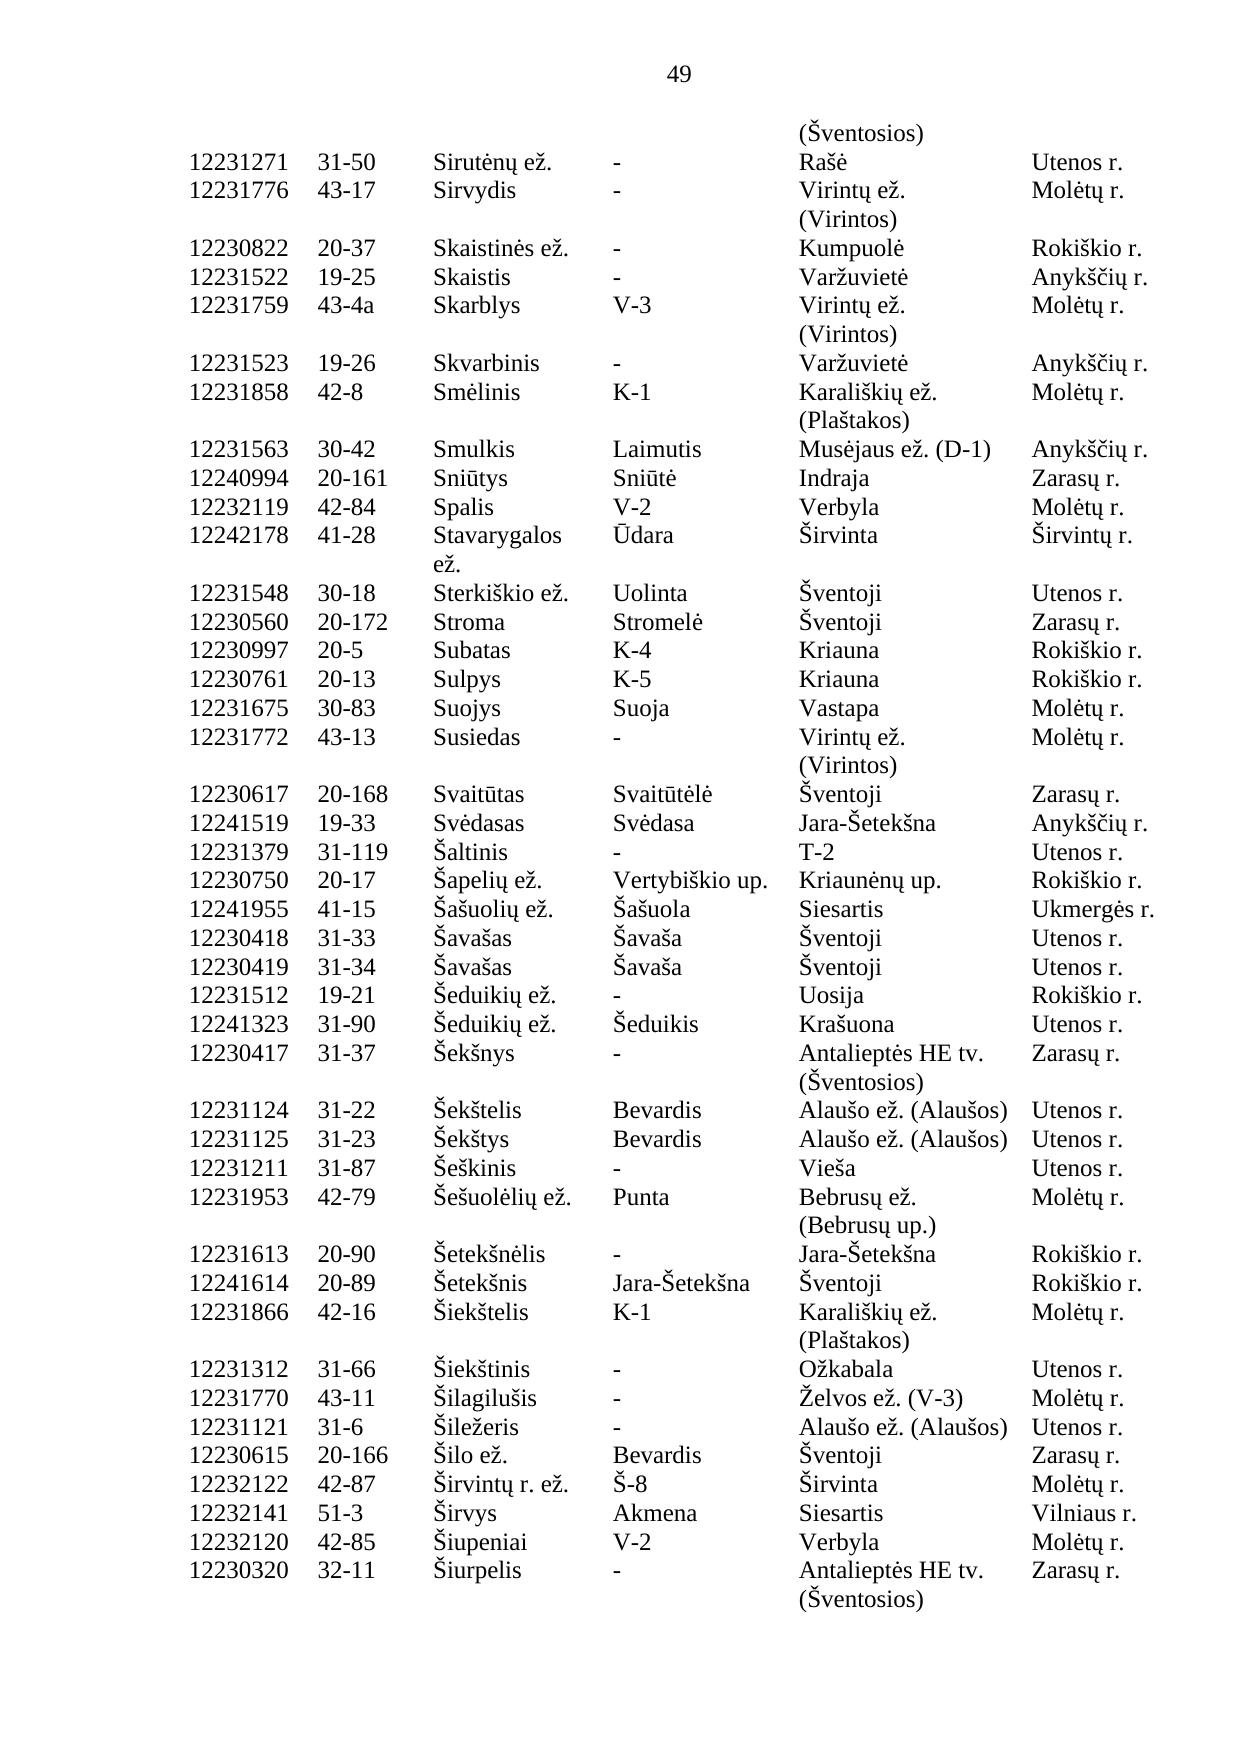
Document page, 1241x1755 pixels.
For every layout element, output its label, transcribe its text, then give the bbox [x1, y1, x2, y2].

table_cell Ūdara [601, 521, 787, 578]
table_cell 12231675 [177, 693, 306, 722]
table_cell Šiurpelis [422, 1556, 601, 1613]
table_cell 12231523 [177, 348, 306, 377]
table_cell Suoja [601, 693, 787, 722]
table_cell 12231271 [177, 147, 306, 176]
table_cell Vertybiškio up. [601, 866, 787, 894]
table_cell Utenos r. [1020, 1412, 1188, 1441]
table_cell Jara-Šetekšna [788, 808, 1020, 837]
table_cell Jara-Šetekšna [788, 1239, 1020, 1268]
table_cell Rokiškio r. [1020, 664, 1188, 693]
table_cell 12231125 [177, 1124, 306, 1153]
table_cell 31-90 [306, 1009, 422, 1038]
table_cell Šiupeniai [422, 1527, 601, 1556]
table_cell Šekštelis [422, 1096, 601, 1124]
table_cell Skaistis [422, 262, 601, 291]
table_cell Verbyla [788, 1527, 1020, 1556]
table_cell [177, 118, 306, 147]
table_cell Utenos r. [1020, 952, 1188, 981]
table_cell Punta [601, 1182, 787, 1239]
table_cell 12231548 [177, 578, 306, 607]
table_cell 30-18 [306, 578, 422, 607]
table_cell Rokiškio r. [1020, 981, 1188, 1009]
table_cell 31-6 [306, 1412, 422, 1441]
table_cell 12231858 [177, 377, 306, 434]
table_cell Svėdasas [422, 808, 601, 837]
table_cell 20-37 [306, 233, 422, 262]
table_cell Utenos r. [1020, 1124, 1188, 1153]
table_cell 20-168 [306, 779, 422, 808]
table_cell V-3 [601, 291, 787, 348]
table_cell 12232120 [177, 1527, 306, 1556]
table_cell Svaitūtas [422, 779, 601, 808]
table_cell Krašuona [788, 1009, 1020, 1038]
table_cell 31-37 [306, 1038, 422, 1096]
table_cell Š-8 [601, 1469, 787, 1498]
table_cell Siesartis [788, 894, 1020, 923]
table_cell 12230615 [177, 1441, 306, 1469]
table_cell Uosija [788, 981, 1020, 1009]
table_cell 41-15 [306, 894, 422, 923]
table_cell Virintų ež. (Virintos) [788, 291, 1020, 348]
table_cell Stavarygalos ež. [422, 521, 601, 578]
table_cell Suojys [422, 693, 601, 722]
table_cell Širvintų r. ež. [422, 1469, 601, 1498]
table_cell Šiekštelis [422, 1297, 601, 1354]
table_cell Molėtų r. [1020, 1469, 1188, 1498]
table_cell Zarasų r. [1020, 779, 1188, 808]
table_cell 12241519 [177, 808, 306, 837]
table_cell Molėtų r. [1020, 1182, 1188, 1239]
table_cell Molėtų r. [1020, 176, 1188, 233]
table_cell 12231121 [177, 1412, 306, 1441]
table_cell Varžuvietė [788, 348, 1020, 377]
table_cell [306, 118, 422, 147]
table_cell Molėtų r. [1020, 377, 1188, 434]
table_cell Zarasų r. [1020, 1556, 1188, 1613]
table_cell 12230750 [177, 866, 306, 894]
table_cell Smulkis [422, 434, 601, 463]
table_cell Šetekšnis [422, 1268, 601, 1297]
table_cell Anykščių r. [1020, 262, 1188, 291]
table_cell Musėjaus ež. (D-1) [788, 434, 1020, 463]
table_cell 20-13 [306, 664, 422, 693]
table_cell Molėtų r. [1020, 1297, 1188, 1354]
table_cell Molėtų r. [1020, 291, 1188, 348]
table_cell Antalieptės HE tv. (Šventosios) [788, 1038, 1020, 1096]
table_cell Šekštys [422, 1124, 601, 1153]
table_cell 20-166 [306, 1441, 422, 1469]
table_cell Jara-Šetekšna [601, 1268, 787, 1297]
table_cell Bevardis [601, 1441, 787, 1469]
table_cell 19-21 [306, 981, 422, 1009]
table_cell Skaistinės ež. [422, 233, 601, 262]
table_cell Zarasų r. [1020, 1441, 1188, 1469]
table_cell T-2 [788, 837, 1020, 866]
table_cell Skarblys [422, 291, 601, 348]
table_cell Zarasų r. [1020, 607, 1188, 636]
table_cell Šavašas [422, 923, 601, 952]
table_cell Uolinta [601, 578, 787, 607]
table_cell 12231759 [177, 291, 306, 348]
table_cell Molėtų r. [1020, 492, 1188, 521]
table_cell Širvys [422, 1498, 601, 1527]
table_cell Sulpys [422, 664, 601, 693]
table_cell Vilniaus r. [1020, 1498, 1188, 1527]
table_cell 31-22 [306, 1096, 422, 1124]
table_cell Rokiškio r. [1020, 636, 1188, 664]
table_cell Vastapa [788, 693, 1020, 722]
table_cell K-4 [601, 636, 787, 664]
table_cell 12241323 [177, 1009, 306, 1038]
table_cell Karališkių ež. (Plaštakos) [788, 377, 1020, 434]
table_cell [1020, 118, 1188, 147]
table_cell Stroma [422, 607, 601, 636]
table_cell 32-11 [306, 1556, 422, 1613]
table_cell 19-26 [306, 348, 422, 377]
table_cell 12231770 [177, 1383, 306, 1412]
table_cell Ukmergės r. [1020, 894, 1188, 923]
table_cell Sniūtys [422, 463, 601, 492]
table_cell [422, 118, 601, 147]
table_cell Skvarbinis [422, 348, 601, 377]
table_cell 41-28 [306, 521, 422, 578]
table_cell 12241955 [177, 894, 306, 923]
table_cell Šilagilušis [422, 1383, 601, 1412]
table_cell 31-119 [306, 837, 422, 866]
table_cell 31-50 [306, 147, 422, 176]
table_cell Smėlinis [422, 377, 601, 434]
table_cell 12230560 [177, 607, 306, 636]
table_cell Karališkių ež. (Plaštakos) [788, 1297, 1020, 1354]
table_cell 42-85 [306, 1527, 422, 1556]
table_cell Šiekštinis [422, 1354, 601, 1383]
table_cell 31-66 [306, 1354, 422, 1383]
table_cell Rokiškio r. [1020, 1268, 1188, 1297]
table_cell V-2 [601, 1527, 787, 1556]
table_cell Svaitūtėlė [601, 779, 787, 808]
table_cell Želvos ež. (V-3) [788, 1383, 1020, 1412]
table_cell Širvinta [788, 521, 1020, 578]
table_cell Susiedas [422, 722, 601, 779]
table_cell Kumpuolė [788, 233, 1020, 262]
table_cell Ožkabala [788, 1354, 1020, 1383]
table_cell - [601, 233, 787, 262]
table_cell 12231124 [177, 1096, 306, 1124]
table_cell Varžuvietė [788, 262, 1020, 291]
table_cell Šventoji [788, 923, 1020, 952]
table_cell Šventoji [788, 1268, 1020, 1297]
table_cell Utenos r. [1020, 147, 1188, 176]
table_cell 12241614 [177, 1268, 306, 1297]
table_cell Spalis [422, 492, 601, 521]
table_cell Šventoji [788, 578, 1020, 607]
table_cell 12231379 [177, 837, 306, 866]
table_cell Virintų ež. (Virintos) [788, 176, 1020, 233]
table_cell 12231563 [177, 434, 306, 463]
table_cell Virintų ež. (Virintos) [788, 722, 1020, 779]
table_cell 20-89 [306, 1268, 422, 1297]
table_cell Širvinta [788, 1469, 1020, 1498]
table_cell Sterkiškio ež. [422, 578, 601, 607]
table_cell Anykščių r. [1020, 808, 1188, 837]
table_cell 12231522 [177, 262, 306, 291]
table_cell 12230417 [177, 1038, 306, 1096]
table_cell (Šventosios) [788, 118, 1020, 147]
table_cell Bebrusų ež. (Bebrusų up.) [788, 1182, 1020, 1239]
table_cell 20-90 [306, 1239, 422, 1268]
table_cell Kriauna [788, 664, 1020, 693]
table_cell 12240994 [177, 463, 306, 492]
table_cell Šeduikis [601, 1009, 787, 1038]
table_cell Stromelė [601, 607, 787, 636]
table_cell 43-13 [306, 722, 422, 779]
table_cell Šventoji [788, 607, 1020, 636]
table_cell Anykščių r. [1020, 348, 1188, 377]
table_cell Sniūtė [601, 463, 787, 492]
table_cell 12230822 [177, 233, 306, 262]
table_cell - [601, 1153, 787, 1182]
table_cell Šeduikių ež. [422, 981, 601, 1009]
table_cell 31-23 [306, 1124, 422, 1153]
table_cell Šekšnys [422, 1038, 601, 1096]
table_cell 12230997 [177, 636, 306, 664]
table_cell Kriaunėnų up. [788, 866, 1020, 894]
table_cell 12231211 [177, 1153, 306, 1182]
table_cell 43-11 [306, 1383, 422, 1412]
table_cell Utenos r. [1020, 837, 1188, 866]
table_cell 19-33 [306, 808, 422, 837]
table_cell 12242178 [177, 521, 306, 578]
table_cell - [601, 722, 787, 779]
table_cell 51-3 [306, 1498, 422, 1527]
table_cell Šiležeris [422, 1412, 601, 1441]
table_cell Šilo ež. [422, 1441, 601, 1469]
table_cell Šaltinis [422, 837, 601, 866]
table_cell 12232119 [177, 492, 306, 521]
table_cell K-1 [601, 1297, 787, 1354]
table_cell 12232122 [177, 1469, 306, 1498]
table_cell - [601, 176, 787, 233]
table_cell 12230761 [177, 664, 306, 693]
table_cell 12230418 [177, 923, 306, 952]
table_cell Šavaša [601, 952, 787, 981]
table_cell - [601, 837, 787, 866]
table_cell Indraja [788, 463, 1020, 492]
table_cell - [601, 981, 787, 1009]
table_cell - [601, 1239, 787, 1268]
table_cell 43-17 [306, 176, 422, 233]
table_cell Širvintų r. [1020, 521, 1188, 578]
table_cell Antalieptės HE tv. (Šventosios) [788, 1556, 1020, 1613]
table_cell 42-79 [306, 1182, 422, 1239]
table_cell 12231776 [177, 176, 306, 233]
table_cell - [601, 1383, 787, 1412]
table_cell Šašuolių ež. [422, 894, 601, 923]
table_cell Molėtų r. [1020, 722, 1188, 779]
table_cell 12231953 [177, 1182, 306, 1239]
table_cell Utenos r. [1020, 1354, 1188, 1383]
table_cell Šašuola [601, 894, 787, 923]
table_cell Bevardis [601, 1096, 787, 1124]
table_cell 12230617 [177, 779, 306, 808]
table_cell - [601, 147, 787, 176]
table_cell Kriauna [788, 636, 1020, 664]
table_cell Subatas [422, 636, 601, 664]
table_cell Molėtų r. [1020, 693, 1188, 722]
table_cell 42-16 [306, 1297, 422, 1354]
table_cell 31-33 [306, 923, 422, 952]
table_cell Anykščių r. [1020, 434, 1188, 463]
table_cell 12231613 [177, 1239, 306, 1268]
table_cell 12231312 [177, 1354, 306, 1383]
table_cell Laimutis [601, 434, 787, 463]
table_cell Bevardis [601, 1124, 787, 1153]
table_cell 12231866 [177, 1297, 306, 1354]
table_cell 12230320 [177, 1556, 306, 1613]
table_cell Utenos r. [1020, 1009, 1188, 1038]
table_cell Šapelių ež. [422, 866, 601, 894]
table_cell 20-172 [306, 607, 422, 636]
table_cell 20-5 [306, 636, 422, 664]
table_cell 12231772 [177, 722, 306, 779]
table_cell Utenos r. [1020, 578, 1188, 607]
table_cell 12230419 [177, 952, 306, 981]
table_cell [601, 118, 787, 147]
table_cell 12232141 [177, 1498, 306, 1527]
table_cell Molėtų r. [1020, 1527, 1188, 1556]
table_cell 42-84 [306, 492, 422, 521]
table_cell Šventoji [788, 779, 1020, 808]
table_cell Vieša [788, 1153, 1020, 1182]
table_cell V-2 [601, 492, 787, 521]
table_cell Zarasų r. [1020, 1038, 1188, 1096]
table_cell Svėdasa [601, 808, 787, 837]
table_cell Šeškinis [422, 1153, 601, 1182]
table_cell Alaušo ež. (Alaušos) [788, 1096, 1020, 1124]
table_cell Utenos r. [1020, 923, 1188, 952]
table_cell Šventoji [788, 1441, 1020, 1469]
table_cell Šeduikių ež. [422, 1009, 601, 1038]
table_cell Utenos r. [1020, 1096, 1188, 1124]
table_cell - [601, 348, 787, 377]
table_cell - [601, 1038, 787, 1096]
table_cell Šavašas [422, 952, 601, 981]
table_cell 20-161 [306, 463, 422, 492]
table_cell Rokiškio r. [1020, 866, 1188, 894]
table_cell - [601, 1412, 787, 1441]
table_cell 20-17 [306, 866, 422, 894]
table_cell K-5 [601, 664, 787, 693]
table_cell Zarasų r. [1020, 463, 1188, 492]
table_cell - [601, 1354, 787, 1383]
table_cell 19-25 [306, 262, 422, 291]
table_cell Akmena [601, 1498, 787, 1527]
table_cell Alaušo ež. (Alaušos) [788, 1124, 1020, 1153]
table_cell Šetekšnėlis [422, 1239, 601, 1268]
table_cell 31-34 [306, 952, 422, 981]
table_cell 43-4a [306, 291, 422, 348]
table_cell Molėtų r. [1020, 1383, 1188, 1412]
table_cell Verbyla [788, 492, 1020, 521]
table_cell 42-8 [306, 377, 422, 434]
table_cell 42-87 [306, 1469, 422, 1498]
table_cell Alaušo ež. (Alaušos) [788, 1412, 1020, 1441]
table_cell 30-83 [306, 693, 422, 722]
table_cell Rokiškio r. [1020, 233, 1188, 262]
table_cell 31-87 [306, 1153, 422, 1182]
table_cell - [601, 1556, 787, 1613]
table_cell Sirutėnų ež. [422, 147, 601, 176]
table_cell Siesartis [788, 1498, 1020, 1527]
table_cell Sirvydis [422, 176, 601, 233]
table_cell 30-42 [306, 434, 422, 463]
table_cell Utenos r. [1020, 1153, 1188, 1182]
table_cell Šventoji [788, 952, 1020, 981]
table_cell K-1 [601, 377, 787, 434]
table_cell Šešuolėlių ež. [422, 1182, 601, 1239]
table_cell Rokiškio r. [1020, 1239, 1188, 1268]
table_cell Rašė [788, 147, 1020, 176]
table_cell - [601, 262, 787, 291]
table_cell 12231512 [177, 981, 306, 1009]
table_cell Šavaša [601, 923, 787, 952]
